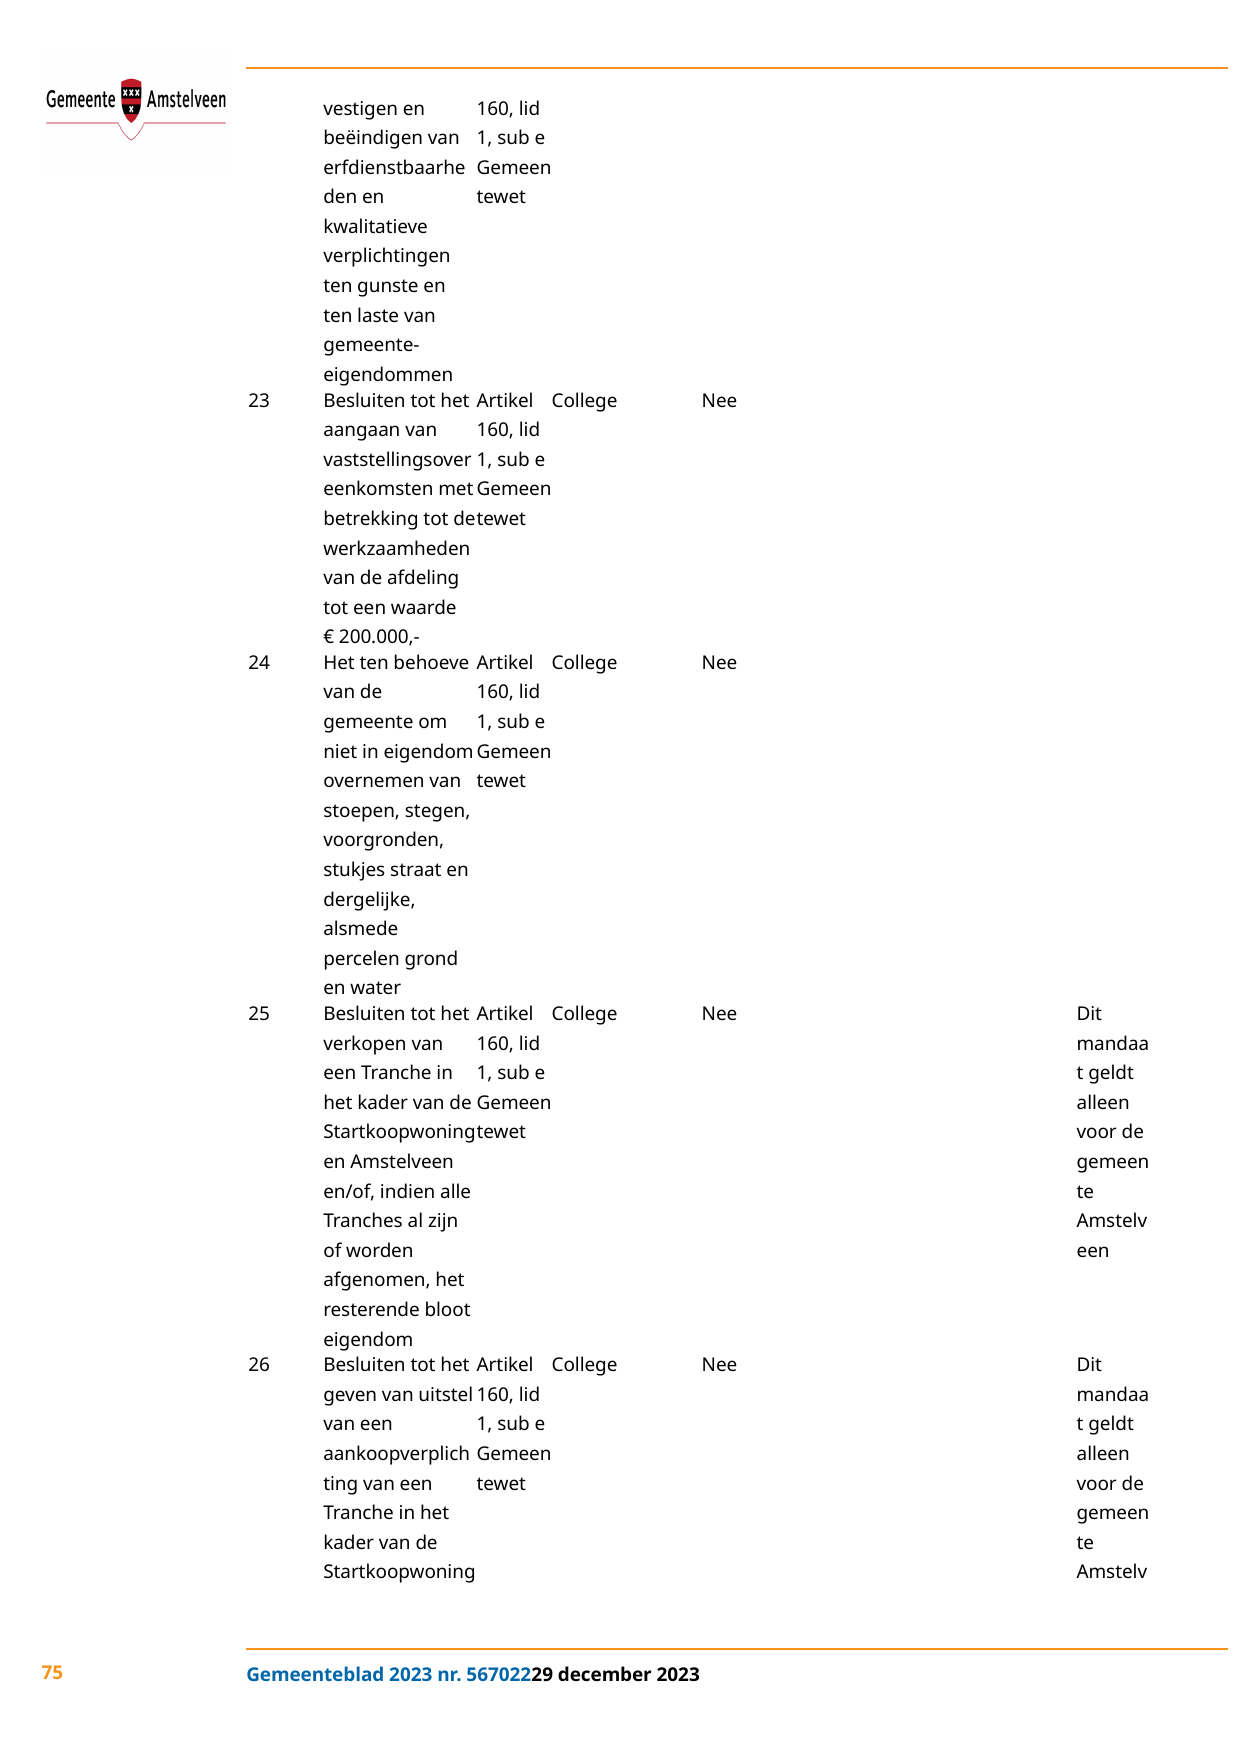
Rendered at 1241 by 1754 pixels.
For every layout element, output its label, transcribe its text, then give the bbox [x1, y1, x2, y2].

table_cell Artikel 160, lid 1, sub e Gemeentewet [476, 1000, 551, 1351]
table_cell [551, 95, 701, 387]
table_cell [851, 387, 1076, 649]
table_cell Artikel 160, lid 1, sub e Gemeentewet [476, 1351, 551, 1584]
table_cell 23 [248, 387, 323, 649]
table_cell College [551, 1351, 701, 1584]
table_cell Het ten behoeve van de gemeente om niet in eigendom overnemen van stoepen, stegen, voorgronden, stukjes straat en dergelijke, alsmede percelen grond en water [323, 649, 476, 1000]
table_cell College [551, 649, 701, 1000]
table_cell Besluiten tot het aangaan van vaststellingsovereenkomsten met betrekking tot de werkzaamheden van de afdeling tot een waarde € 200.000,- [323, 387, 476, 649]
table_cell Nee [701, 649, 851, 1000]
table_cell College [551, 1000, 701, 1351]
table_cell [701, 95, 851, 387]
table_cell 25 [248, 1000, 323, 1351]
table_cell Besluiten tot het geven van uitstel van een aankoopverplichting van een Tranche in het kader van de Startkoopwoning [323, 1351, 476, 1584]
table_cell 26 [248, 1351, 323, 1584]
table_cell College [551, 387, 701, 649]
table_cell Nee [701, 1351, 851, 1584]
table_cell [1076, 95, 1152, 387]
table_cell [1076, 649, 1152, 1000]
table_cell Artikel 160, lid 1, sub e Gemeentewet [476, 387, 551, 649]
table_cell [851, 95, 1076, 387]
table_cell [851, 1351, 1076, 1584]
table_cell vestigen en beëindigen van erfdienstbaarheden en kwalitatieve verplichtingen ten gunste en ten laste van gemeente-eigendommen [323, 95, 476, 387]
table_cell Dit mandaat geldt alleen voor de gemeente Amstelveen [1076, 1000, 1152, 1351]
picture [41, 47, 231, 172]
table_cell [1076, 387, 1152, 649]
table_cell Nee [701, 1000, 851, 1351]
table_cell [248, 95, 323, 387]
table_cell Dit mandaat geldt alleen voor de gemeente Amstelv [1076, 1351, 1152, 1584]
table_cell Artikel 160, lid 1, sub e Gemeentewet [476, 649, 551, 1000]
table_cell [851, 1000, 1076, 1351]
table_cell [851, 649, 1076, 1000]
table_cell Besluiten tot het verkopen van een Tranche in het kader van de Startkoopwoningen Amstelveen en/of, indien alle Tranches al zijn of worden afgenomen, het resterende bloot eigendom [323, 1000, 476, 1351]
table_cell Nee [701, 387, 851, 649]
table_cell 160, lid 1, sub e Gemeentewet [476, 95, 551, 387]
table_cell 24 [248, 649, 323, 1000]
